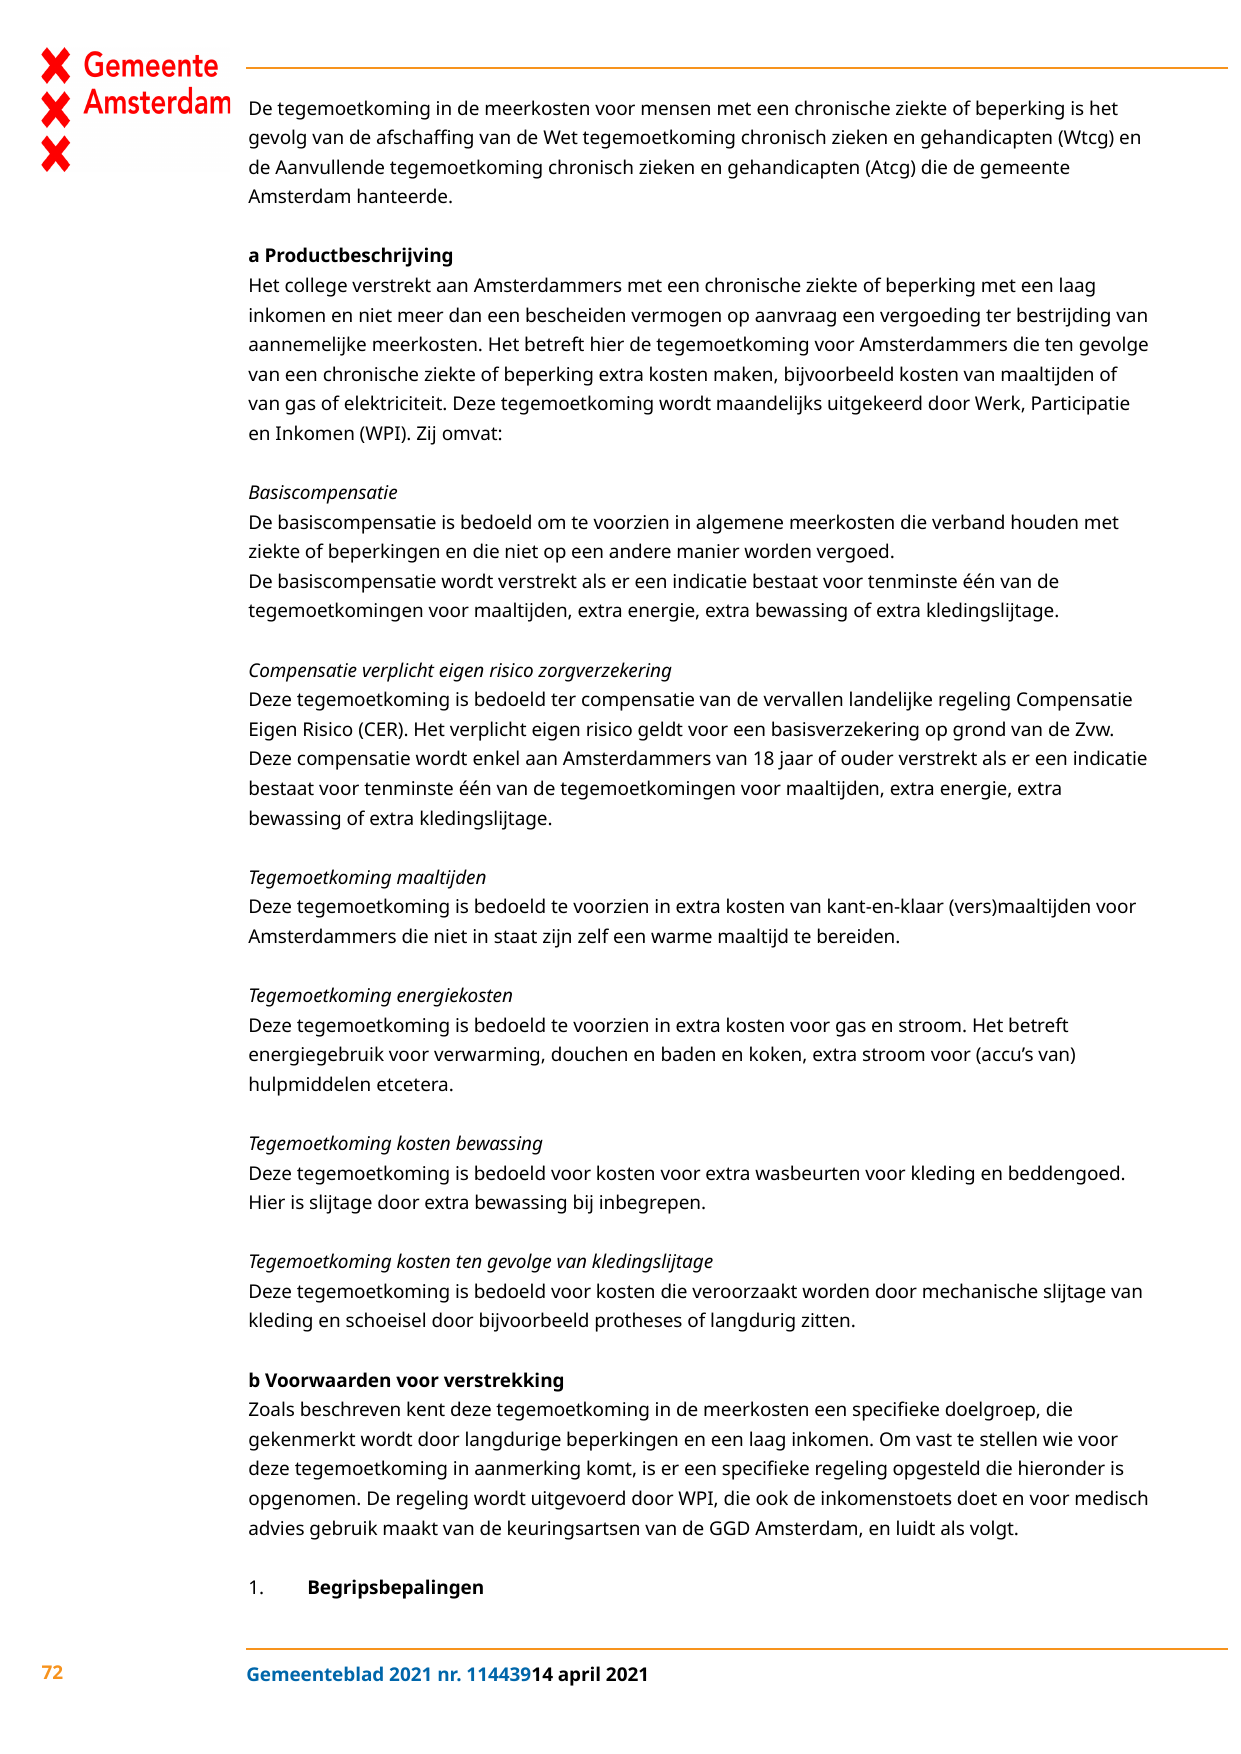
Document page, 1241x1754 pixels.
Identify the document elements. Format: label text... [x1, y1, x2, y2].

text Tegemoetkoming energiekosten [248, 982, 1152, 1008]
text Deze tegemoetkoming is bedoeld voor kosten voor extra wasbeurten voor kleding en beddengoed. Hier is slijtage door extra bewassing bij inbegrepen. [248, 1160, 1152, 1215]
text Deze tegemoetkoming is bedoeld te voorzien in extra kosten van kant-en-klaar (vers)maaltijden voor Amsterdammers die niet in staat zijn zelf een warme maaltijd te bereiden. [248, 893, 1152, 949]
picture [41, 47, 231, 172]
text Zoals beschreven kent deze tegemoetkoming in de meerkosten een specifieke doelgroep, die gekenmerkt wordt door langdurige beperkingen en een laag inkomen. Om vast te stellen wie voor deze tegemoetkoming in aanmerking komt, is er een specifieke regeling opgesteld die hieronder is opgenomen. De regeling wordt uitgevoerd door WPI, die ook de inkomenstoets doet en voor medisch advies gebruik maakt van de keuringsartsen van de GGD Amsterdam, en luidt als volgt. [248, 1396, 1152, 1541]
text Tegemoetkoming kosten bewassing [248, 1130, 1152, 1156]
text a Productbeschrijving [248, 243, 1152, 268]
text Basiscompensatie [248, 479, 1152, 505]
text Deze compensatie wordt enkel aan Amsterdammers van 18 jaar of ouder verstrekt als er een indicatie bestaat voor tenminste één van de tegemoetkomingen voor maaltijden, extra energie, extra bewassing of extra kledingslijtage. [248, 746, 1152, 831]
list Begripsbepalingen [248, 1574, 1152, 1600]
text De tegemoetkoming in de meerkosten voor mensen met een chronische ziekte of beperking is het gevolg van de afschaffing van de Wet tegemoetkoming chronisch zieken en gehandicapten (Wtcg) en de Aanvullende tegemoetkoming chronisch zieken en gehandicapten (Atcg) die de gemeente Amsterdam hanteerde. [248, 95, 1152, 209]
text Tegemoetkoming kosten ten gevolge van kledingslijtage [248, 1248, 1152, 1274]
text b Voorwaarden voor verstrekking [248, 1367, 1152, 1393]
text Deze tegemoetkoming is bedoeld voor kosten die veroorzaakt worden door mechanische slijtage van kleding en schoeisel door bijvoorbeeld protheses of langdurig zitten. [248, 1278, 1152, 1333]
text Tegemoetkoming maaltijden [248, 864, 1152, 890]
text Deze tegemoetkoming is bedoeld ter compensatie van de vervallen landelijke regeling Compensatie Eigen Risico (CER). Het verplicht eigen risico geldt voor een basisverzekering op grond van de Zvw. [248, 686, 1152, 742]
text Compensatie verplicht eigen risico zorgverzekering [248, 657, 1152, 683]
text De basiscompensatie is bedoeld om te voorzien in algemene meerkosten die verband houden met ziekte of beperkingen en die niet op een andere manier worden vergoed. [248, 509, 1152, 564]
text Deze tegemoetkoming is bedoeld te voorzien in extra kosten voor gas en stroom. Het betreft energiegebruik voor verwarming, douchen en baden en koken, extra stroom voor (accu’s van) hulpmiddelen etcetera. [248, 1012, 1152, 1097]
text De basiscompensatie wordt verstrekt als er een indicatie bestaat voor tenminste één van de tegemoetkomingen voor maaltijden, extra energie, extra bewassing of extra kledingslijtage. [248, 568, 1152, 623]
text Het college verstrekt aan Amsterdammers met een chronische ziekte of beperking met een laag inkomen en niet meer dan een bescheiden vermogen op aanvraag een vergoeding ter bestrijding van aannemelijke meerkosten. Het betreft hier de tegemoetkoming voor Amsterdammers die ten gevolge van een chronische ziekte of beperking extra kosten maken, bijvoorbeeld kosten van maaltijden of van gas of elektriciteit. Deze tegemoetkoming wordt maandelijks uitgekeerd door Werk, Participatie en Inkomen (WPI). Zij omvat: [248, 272, 1152, 446]
